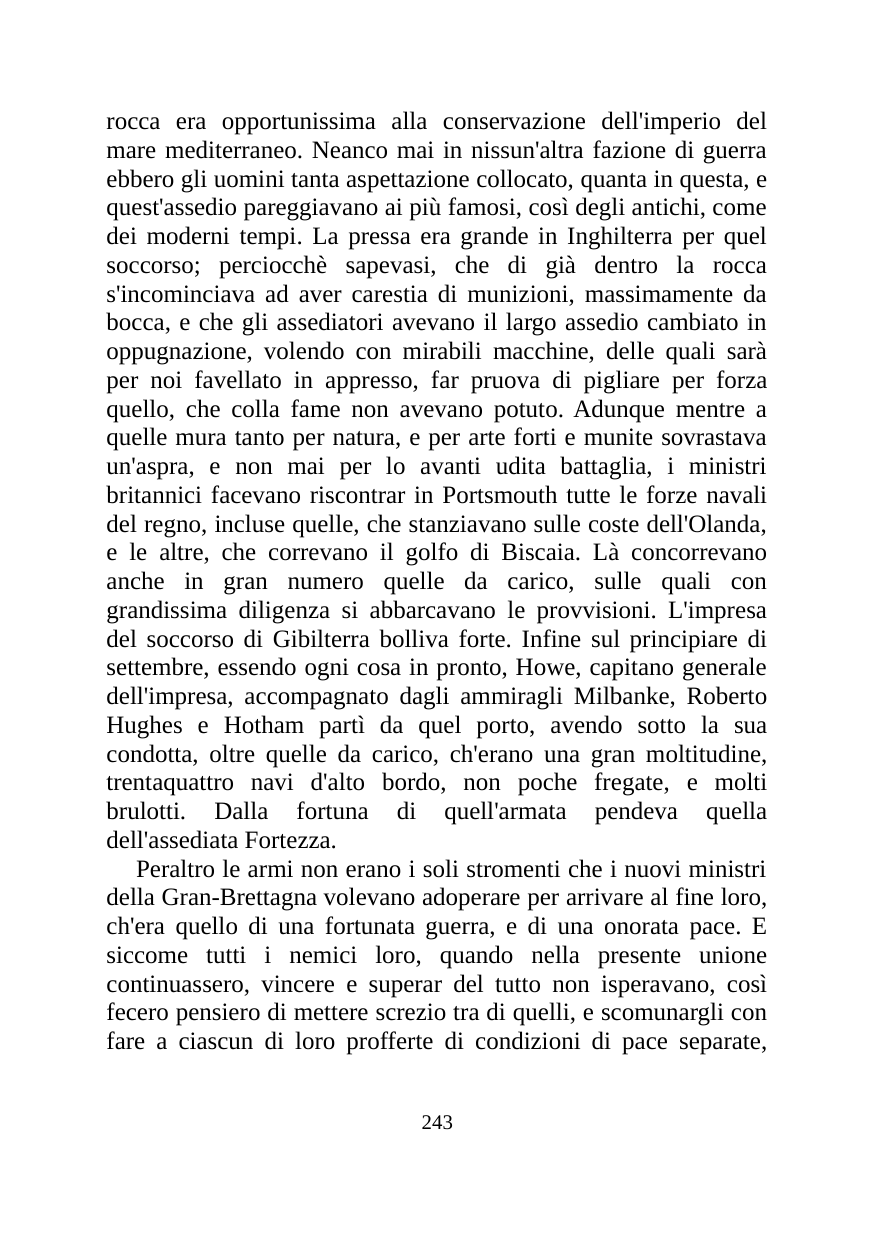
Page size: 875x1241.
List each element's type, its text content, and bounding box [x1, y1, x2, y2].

text rocca era opportunissima alla conservazione dell'imperio del mare mediterraneo. Neanco mai in nissun'altra fazione di guerra ebbero gli uomini tanta aspettazione collocato, quanta in questa, e quest'assedio pareggiavano ai più famosi, così degli antichi, come dei moderni tempi. La pressa era grande in Inghilterra per quel soccorso; perciocchè sapevasi, che di già dentro la rocca s'incominciava ad aver carestia di munizioni, massimamente da bocca, e che gli assediatori avevano il largo assedio cambiato in oppugnazione, volendo con mirabili macchine, delle quali sarà per noi favellato in appresso, far pruova di pigliare per forza quello, che colla fame non avevano potuto. Adunque mentre a quelle mura tanto per natura, e per arte forti e munite sovrastava un'aspra, e non mai per lo avanti udita battaglia, i ministri britannici facevano riscontrar in Portsmouth tutte le forze navali del regno, incluse quelle, che stanziavano sulle coste dell'Olanda, e le altre, che correvano il golfo di Biscaia. Là concorrevano anche in gran numero quelle da carico, sulle quali con grandissima diligenza si abbarcavano le provvisioni. L'impresa del soccorso di Gibilterra bolliva forte. Infine sul principiare di settembre, essendo ogni cosa in pronto, Howe, capitano generale dell'impresa, accompagnato dagli ammiragli Milbanke, Roberto Hughes e Hotham partì da quel porto, avendo sotto la sua condotta, oltre quelle da carico, ch'erano una gran moltitudine, trentaquattro navi d'alto bordo, non poche fregate, e molti brulotti. Dalla fortuna di quell'armata pendeva quella dell'assediata Fortezza. [106, 106, 768, 854]
text Peraltro le armi non erano i soli stromenti che i nuovi ministri della Gran-Brettagna volevano adoperare per arrivare al fine loro, ch'era quello di una fortunata guerra, e di una onorata pace. E siccome tutti i nemici loro, quando nella presente unione continuassero, vincere e superar del tutto non isperavano, così fecero pensiero di mettere screzio tra di quelli, e scomunargli con fare a ciascun di loro profferte di condizioni di pace separate, [106, 854, 768, 1055]
